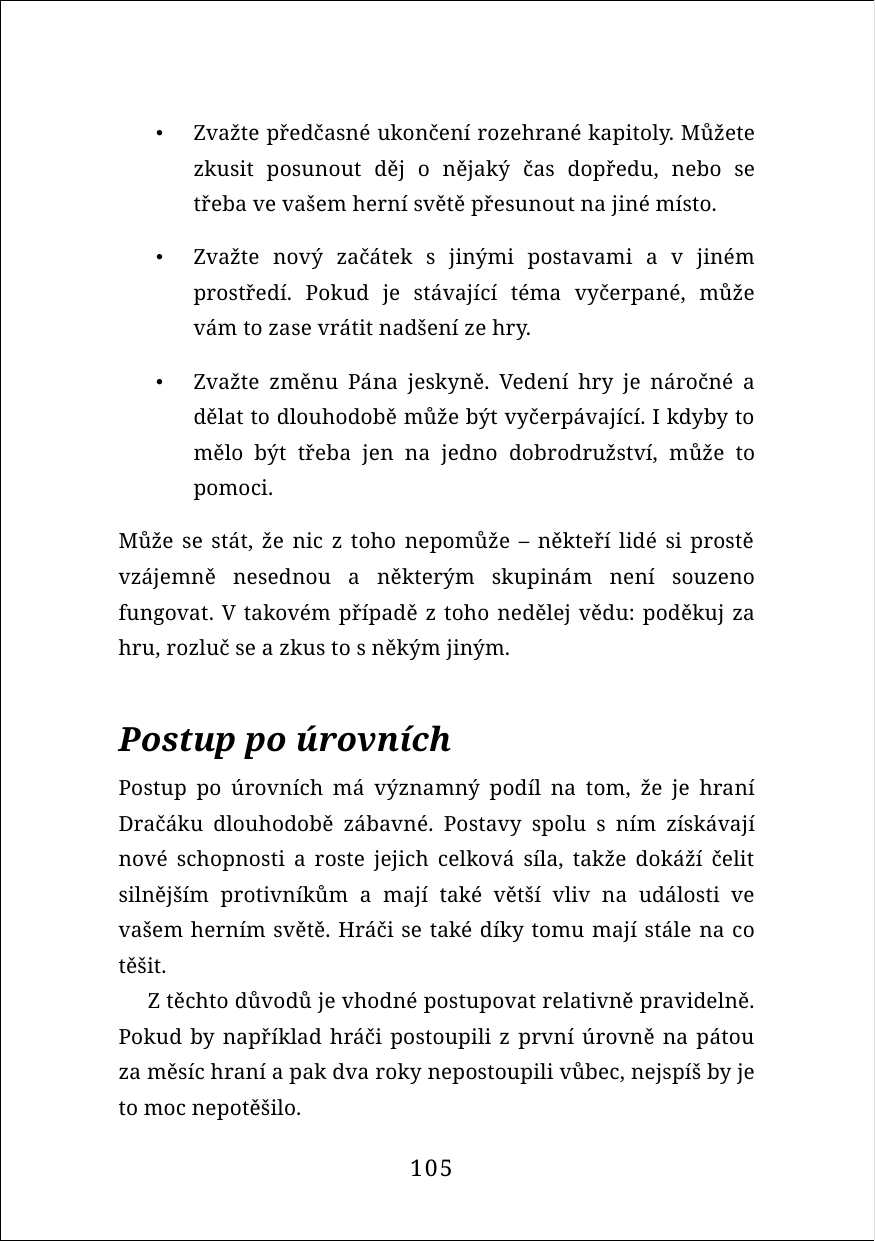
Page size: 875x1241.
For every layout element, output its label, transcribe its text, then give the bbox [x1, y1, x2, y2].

text Postup po úrovních má významný podíl na tom, že je hraní Dračáku dlouhodobě zábavné. Postavy spolu s ním získávají nové schopnosti a roste jejich celková síla, takže dokáží čelit silnějším protivníkům a mají také větší vliv na události ve vašem herním světě. Hráči se také díky tomu mají stále na co těšit. Z těchto důvodů je vhodné postupovat relativně pravidelně. Pokud by například hráči postoupili z první úrovně na pátou za měsíc hraní a pak dva roky nepostoupili vůbec, nejspíš by je to moc nepotěšilo. [118, 773, 756, 1121]
list Zvažte předčasné ukončení rozehrané kapitoly. Můžete zkusit posunout děj o nějaký čas dopředu, nebo se třeba ve vašem herní světě přesunout na jiné místo. [156, 118, 756, 218]
text Může se stát, že nic z toho nepomůže – někteří lidé si prostě vzájemně nesednou a některým skupinám není souzeno fungovat. V takovém případě z toho nedělej vědu: poděkuj za hru, rozluč se a zkus to s někým jiným. [118, 527, 756, 662]
list Zvažte změnu Pána jeskyně. Vedení hry je náročné a dělat to dlouhodobě může být vyčerpávající. I kdyby to mělo být třeba jen na jedno dobrodružství, může to pomoci. [156, 367, 756, 502]
subtitle Postup po úrovních [118, 716, 756, 761]
list Zvažte nový začátek s jinými postavami a v jiném prostředí. Pokud je stávající téma vyčerpané, může vám to zase vrátit nadšení ze hry. [156, 242, 756, 342]
